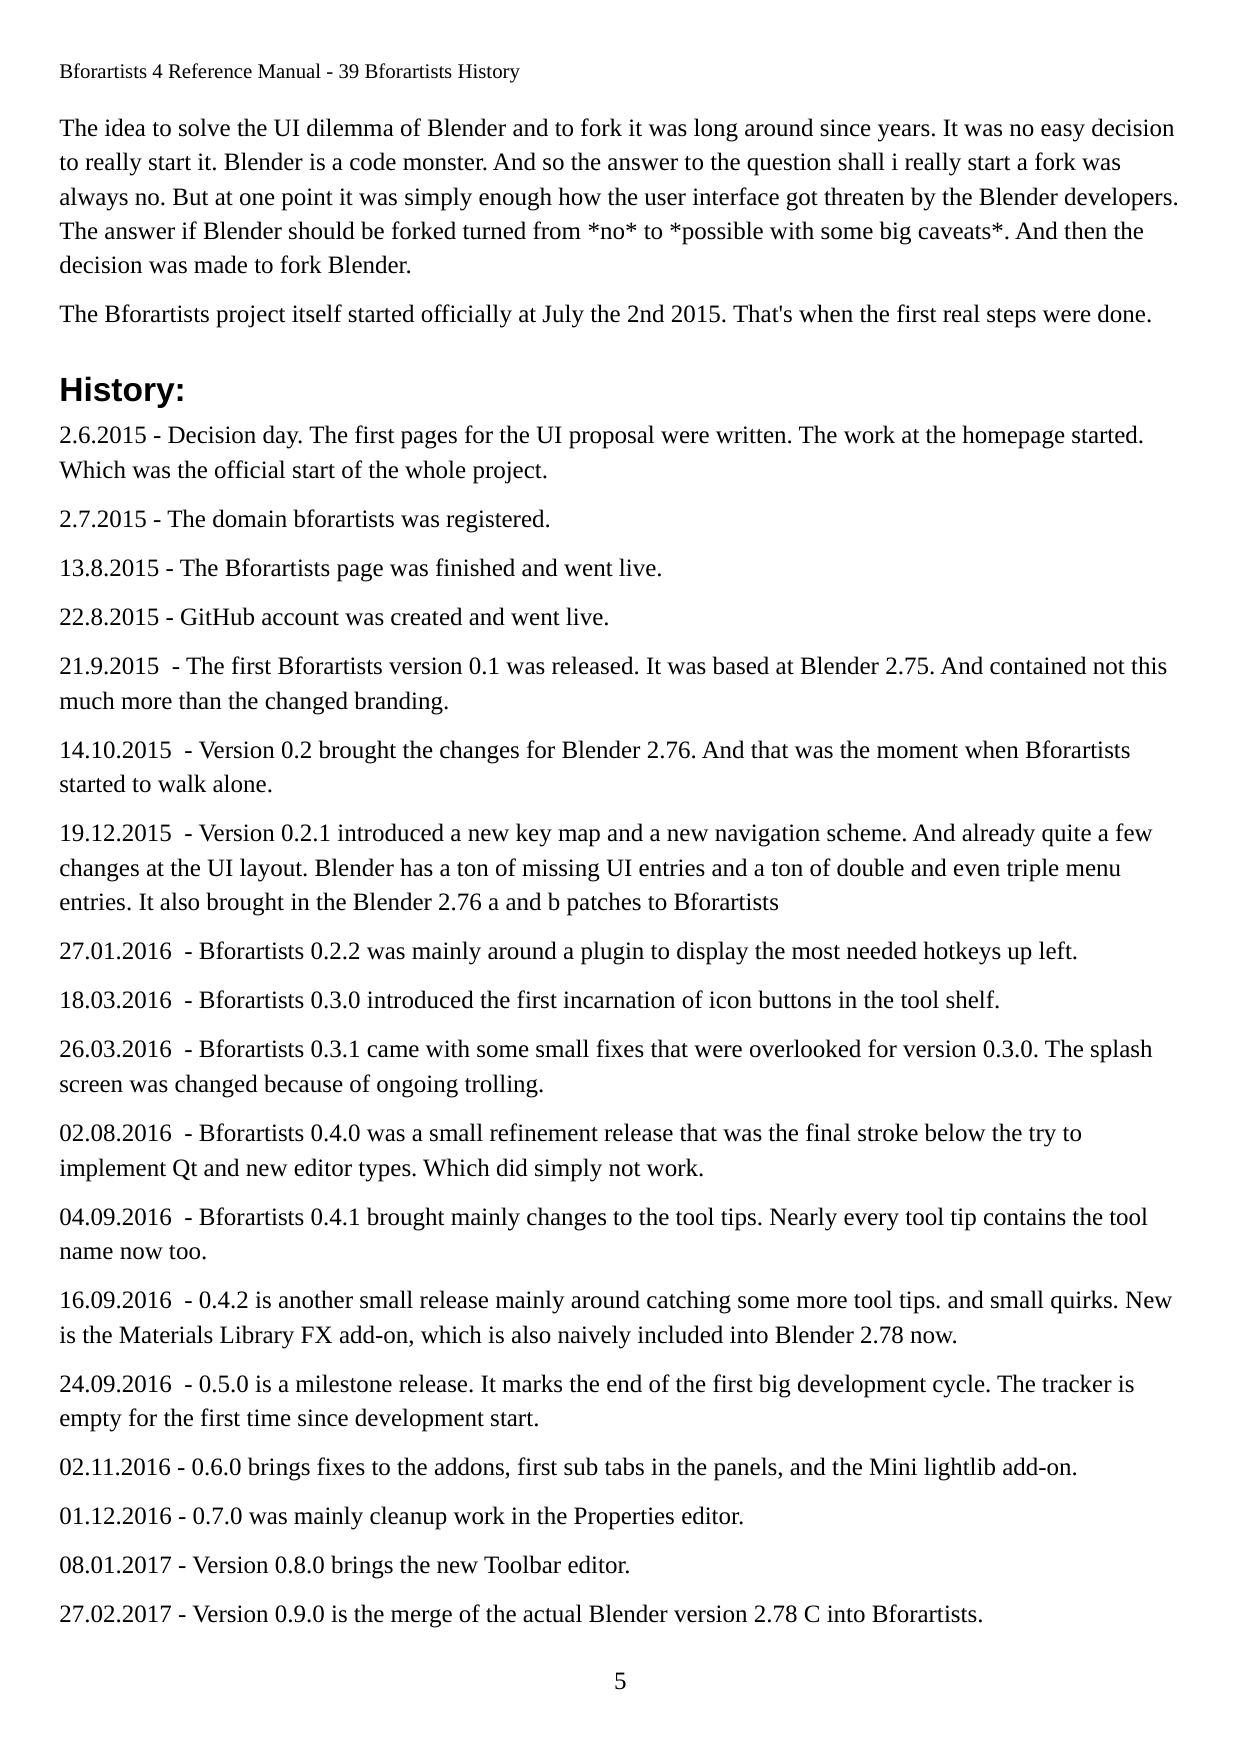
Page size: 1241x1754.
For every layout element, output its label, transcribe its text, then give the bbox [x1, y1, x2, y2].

text 08.01.2017 - Version 0.8.0 brings the new Toolbar editor. [59, 1550, 1181, 1579]
text 16.09.2016 - 0.4.2 is another small release mainly around catching some more tool tips. and small quirks. New is the Materials Library FX add-on, which is also naively included into Blender 2.78 now. [59, 1285, 1181, 1348]
text 26.03.2016 - Bforartists 0.3.1 came with some small fixes that were overlooked for version 0.3.0. The splash screen was changed because of ongoing trolling. [59, 1034, 1181, 1098]
text 27.01.2016 - Bforartists 0.2.2 was mainly around a plugin to display the most needed hotkeys up left. [59, 936, 1181, 965]
text 18.03.2016 - Bforartists 0.3.0 introduced the first incarnation of icon buttons in the tool shelf. [59, 986, 1181, 1014]
text 27.02.2017 - Version 0.9.0 is the merge of the actual Blender version 2.78 C into Bforartists. [59, 1599, 1181, 1628]
text 01.12.2016 - 0.7.0 was mainly cleanup work in the Properties editor. [59, 1501, 1181, 1530]
text 14.10.2015 - Version 0.2 brought the changes for Blender 2.76. And that was the moment when Bforartists started to walk alone. [59, 735, 1181, 798]
text 2.7.2015 - The domain bforartists was registered. [59, 504, 1181, 533]
text 04.09.2016 - Bforartists 0.4.1 brought mainly changes to the tool tips. Nearly every tool tip contains the tool name now too. [59, 1202, 1181, 1265]
text 19.12.2015 - Version 0.2.1 introduced a new key map and a new navigation scheme. And already quite a few changes at the UI layout. Blender has a ton of missing UI entries and a ton of double and even triple menu entries. It also brought in the Blender 2.76 a and b patches to Bforartists [59, 818, 1181, 916]
text The idea to solve the UI dilemma of Blender and to fork it was long around since years. It was no easy decision to really start it. Blender is a code monster. And so the answer to the question shall i really start a fork was always no. But at one point it was simply enough how the user interface got threaten by the Blender developers. The answer if Blender should be forked turned from *no* to *possible with some big caveats*. And then the decision was made to fork Blender. [59, 113, 1181, 279]
text 2.6.2015 - Decision day. The first pages for the UI proposal were written. The work at the homepage started. Which was the official start of the whole project. [59, 421, 1181, 484]
text 02.11.2016 - 0.6.0 brings fixes to the addons, first sub tabs in the panels, and the Mini lightlib add-on. [59, 1452, 1181, 1481]
text 22.8.2015 - GitHub account was created and went live. [59, 602, 1181, 631]
subtitle History: [59, 369, 1181, 408]
text The Bforartists project itself started officially at July the 2nd 2015. That's when the first real steps were done. [59, 299, 1181, 328]
text 24.09.2016 - 0.5.0 is a milestone release. It marks the end of the first big development cycle. The tracker is empty for the first time since development start. [59, 1369, 1181, 1432]
text 21.9.2015 - The first Bforartists version 0.1 was released. It was based at Blender 2.75. And contained not this much more than the changed branding. [59, 651, 1181, 714]
text 13.8.2015 - The Bforartists page was finished and went live. [59, 553, 1181, 582]
text 02.08.2016 - Bforartists 0.4.0 was a small refinement release that was the final stroke below the try to implement Qt and new editor types. Which did simply not work. [59, 1118, 1181, 1181]
